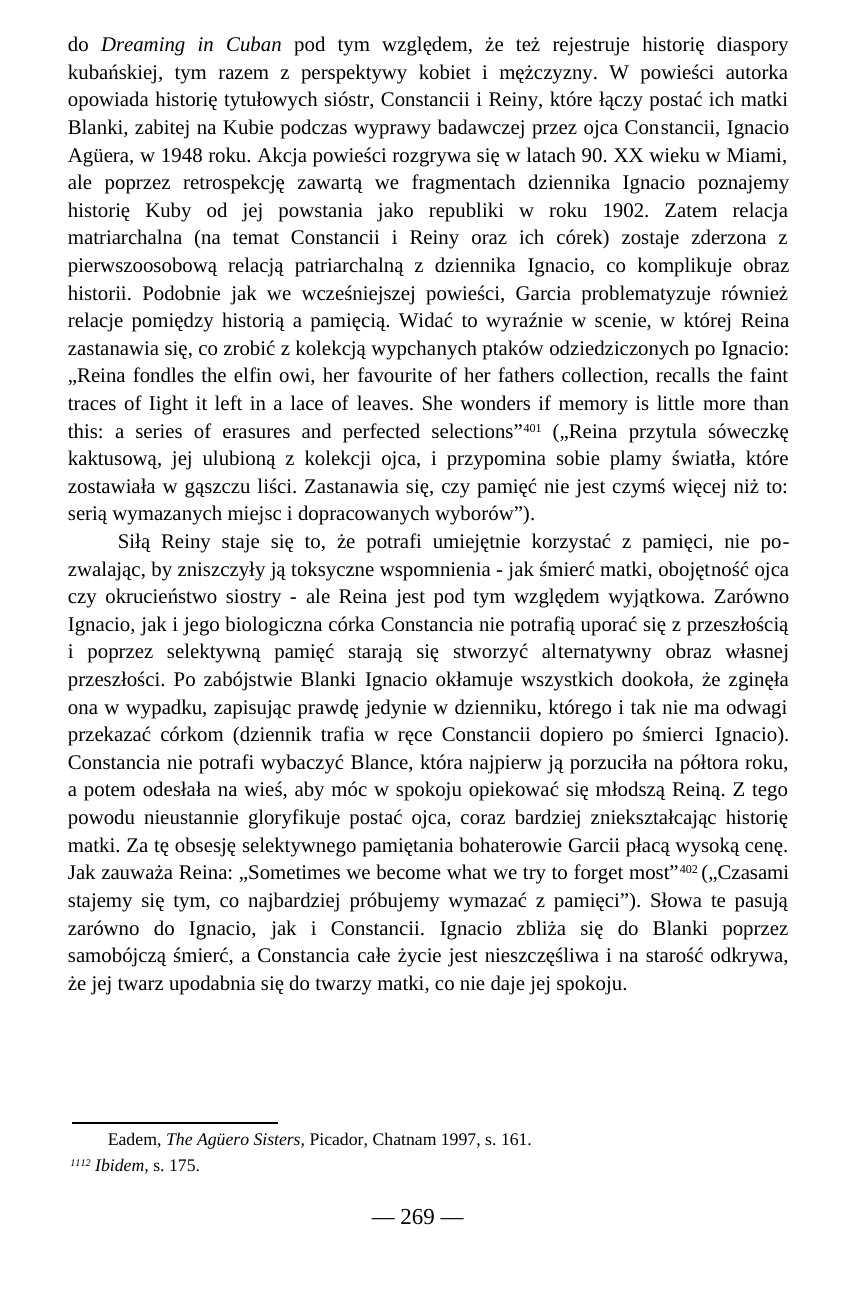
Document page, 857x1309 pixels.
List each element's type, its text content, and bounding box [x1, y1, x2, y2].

text 1112 Ibidem, s. 175. [70, 1155, 551, 1174]
text — 269 — [372, 1203, 481, 1229]
text do Dreaming in Cuban pod tym względem, że też rejestruje historię diaspory kubańskiej, tym razem z perspektywy kobiet i mężczyzny. W powieści autorka opowiada historię tytułowych sióstr, Constancii i Reiny, które łączy postać ich matki Blanki, zabitej na Kubie podczas wyprawy badawczej przez ojca Con­stancii, Ignacio Agüera, w 1948 roku. Akcja powieści rozgrywa się w latach 90. XX wieku w Miami, ale poprzez retrospekcję zawartą we fragmentach dzien­nika Ignacio poznajemy historię Kuby od jej powstania jako republiki w roku 1902. Zatem relacja matriarchalna (na temat Constancii i Reiny oraz ich córek) zostaje zderzona z pierwszoosobową relacją patriarchalną z dziennika Ignacio, co komplikuje obraz historii. Podobnie jak we wcześniejszej powieści, Garcia problematyzuje również relacje pomiędzy historią a pamięcią. Widać to wy­raźnie w scenie, w której Reina zastanawia się, co zrobić z kolekcją wypcha­nych ptaków odziedziczonych po Ignacio: „Reina fondles the elfin owi, her favourite of her fathers collection, recalls the faint traces of Iight it left in a lace of leaves. She wonders if memory is little more than this: a series of erasures and perfected selections”401 („Reina przytula sóweczkę kaktusową, jej ulubioną z kolekcji ojca, i przypomina sobie plamy światła, które zostawiała w gąszczu liści. Zastanawia się, czy pamięć nie jest czymś więcej niż to: serią wymaza­nych miejsc i dopracowanych wyborów”). [68, 32, 789, 525]
text Eadem, The Agüero Sisters, Picador, Chatnam 1997, s. 161. [70, 1129, 551, 1149]
text Siłą Reiny staje się to, że potrafi umiejętnie korzystać z pamięci, nie po­zwalając, by zniszczyły ją toksyczne wspomnienia - jak śmierć matki, obojęt­ność ojca czy okrucieństwo siostry - ale Reina jest pod tym względem wyjąt­kowa. Zarówno Ignacio, jak i jego biologiczna córka Constancia nie potrafią uporać się z przeszłością i poprzez selektywną pamięć starają się stworzyć al­ternatywny obraz własnej przeszłości. Po zabójstwie Blanki Ignacio okłamu­je wszystkich dookoła, że zginęła ona w wypadku, zapisując prawdę jedynie w dzienniku, którego i tak nie ma odwagi przekazać córkom (dziennik trafia w ręce Constancii dopiero po śmierci Ignacio). Constancia nie potrafi wyba­czyć Blance, która najpierw ją porzuciła na półtora roku, a potem odesłała na wieś, aby móc w spokoju opiekować się młodszą Reiną. Z tego powodu nie­ustannie gloryfikuje postać ojca, coraz bardziej zniekształcając historię mat­ki. Za tę obsesję selektywnego pamiętania bohaterowie Garcii płacą wysoką cenę. Jak zauważa Reina: „Sometimes we become what we try to forget most”402 („Czasami stajemy się tym, co najbardziej próbujemy wymazać z pamięci”). Słowa te pasują zarówno do Ignacio, jak i Constancii. Ignacio zbliża się do Blanki poprzez samobójczą śmierć, a Constancia całe życie jest nieszczęśliwa i na starość odkrywa, że jej twarz upodabnia się do twarzy matki, co nie daje jej spokoju. [68, 529, 789, 995]
